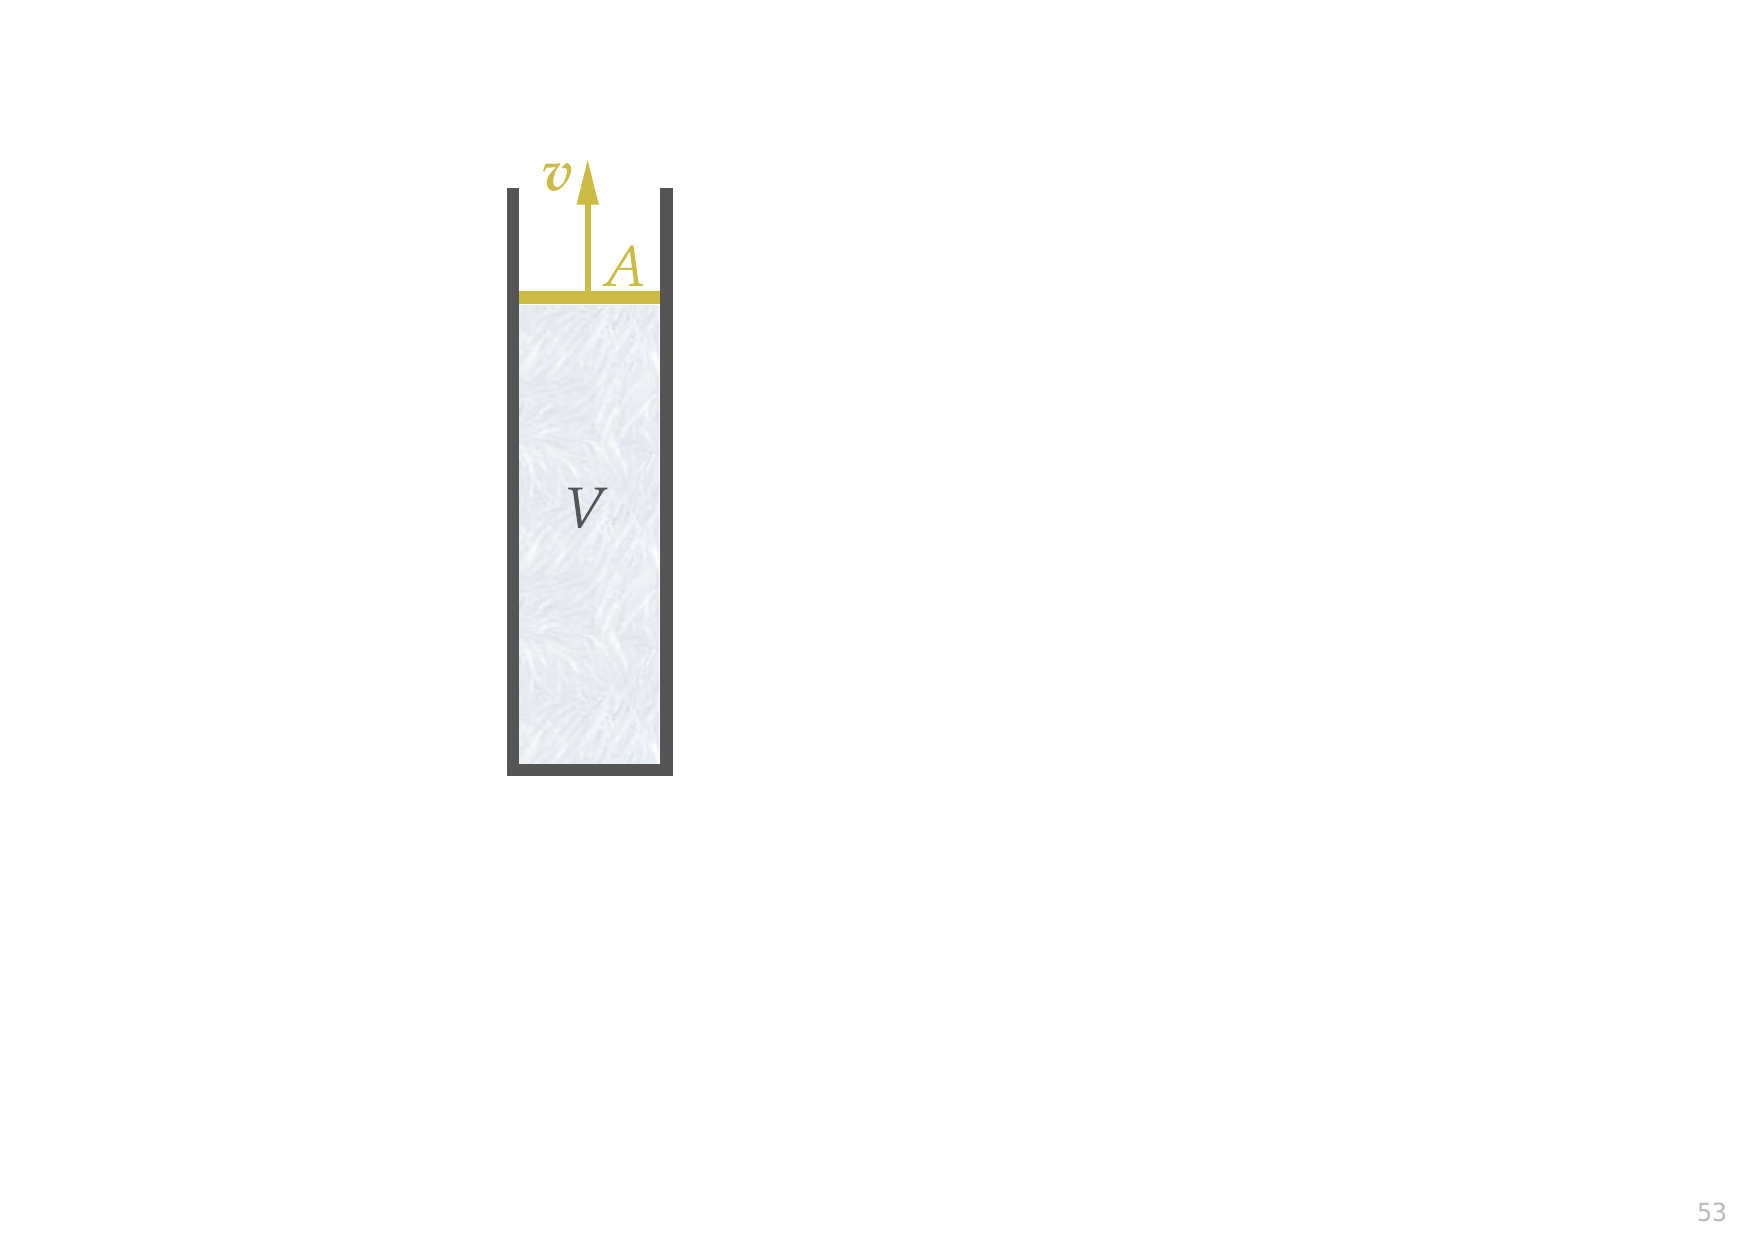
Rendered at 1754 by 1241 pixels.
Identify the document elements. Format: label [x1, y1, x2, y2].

text_box [543, 163, 572, 191]
text_box [519, 305, 660, 764]
text_box [603, 245, 644, 286]
